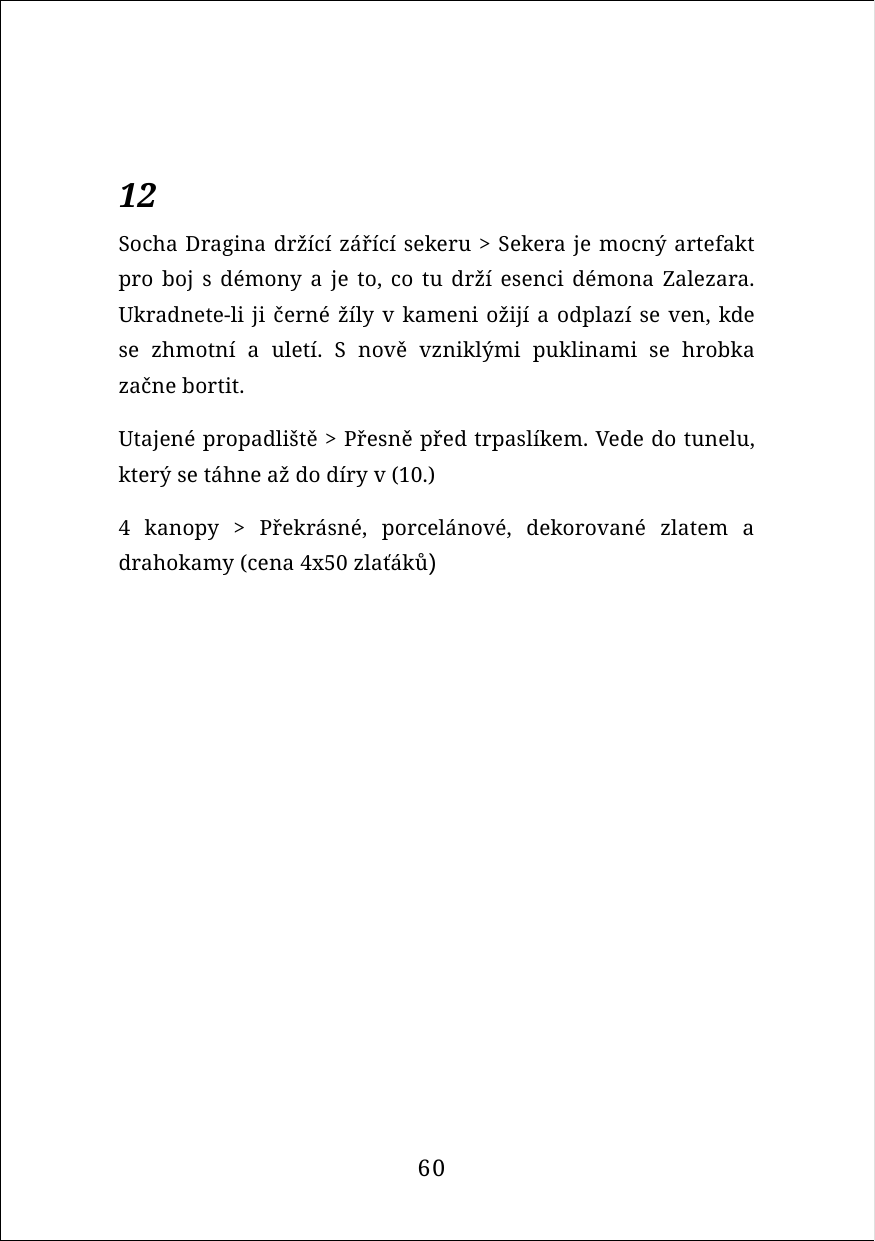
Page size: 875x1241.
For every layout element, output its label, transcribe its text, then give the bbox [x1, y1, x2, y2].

subtitle 12 [118, 172, 756, 217]
text Utajené propadliště > Přesně před trpaslíkem. Vede do tunelu, který se táhne až do díry v (10.) [118, 424, 756, 488]
text Socha Dragina držící zářící sekeru > Sekera je mocný artefakt pro boj s démony a je to, co tu drží esenci démona Zalezara. Ukradnete-li ji černé žíly v kameni ožijí a odplazí se ven, kde se zhmotní a uletí. S nově vzniklými puklinami se hrobka začne bortit. [118, 229, 756, 399]
text 4 kanopy > Překrásné, porcelánové, dekorované zlatem a drahokamy (cena 4x50 zlaťáků) [118, 513, 756, 577]
